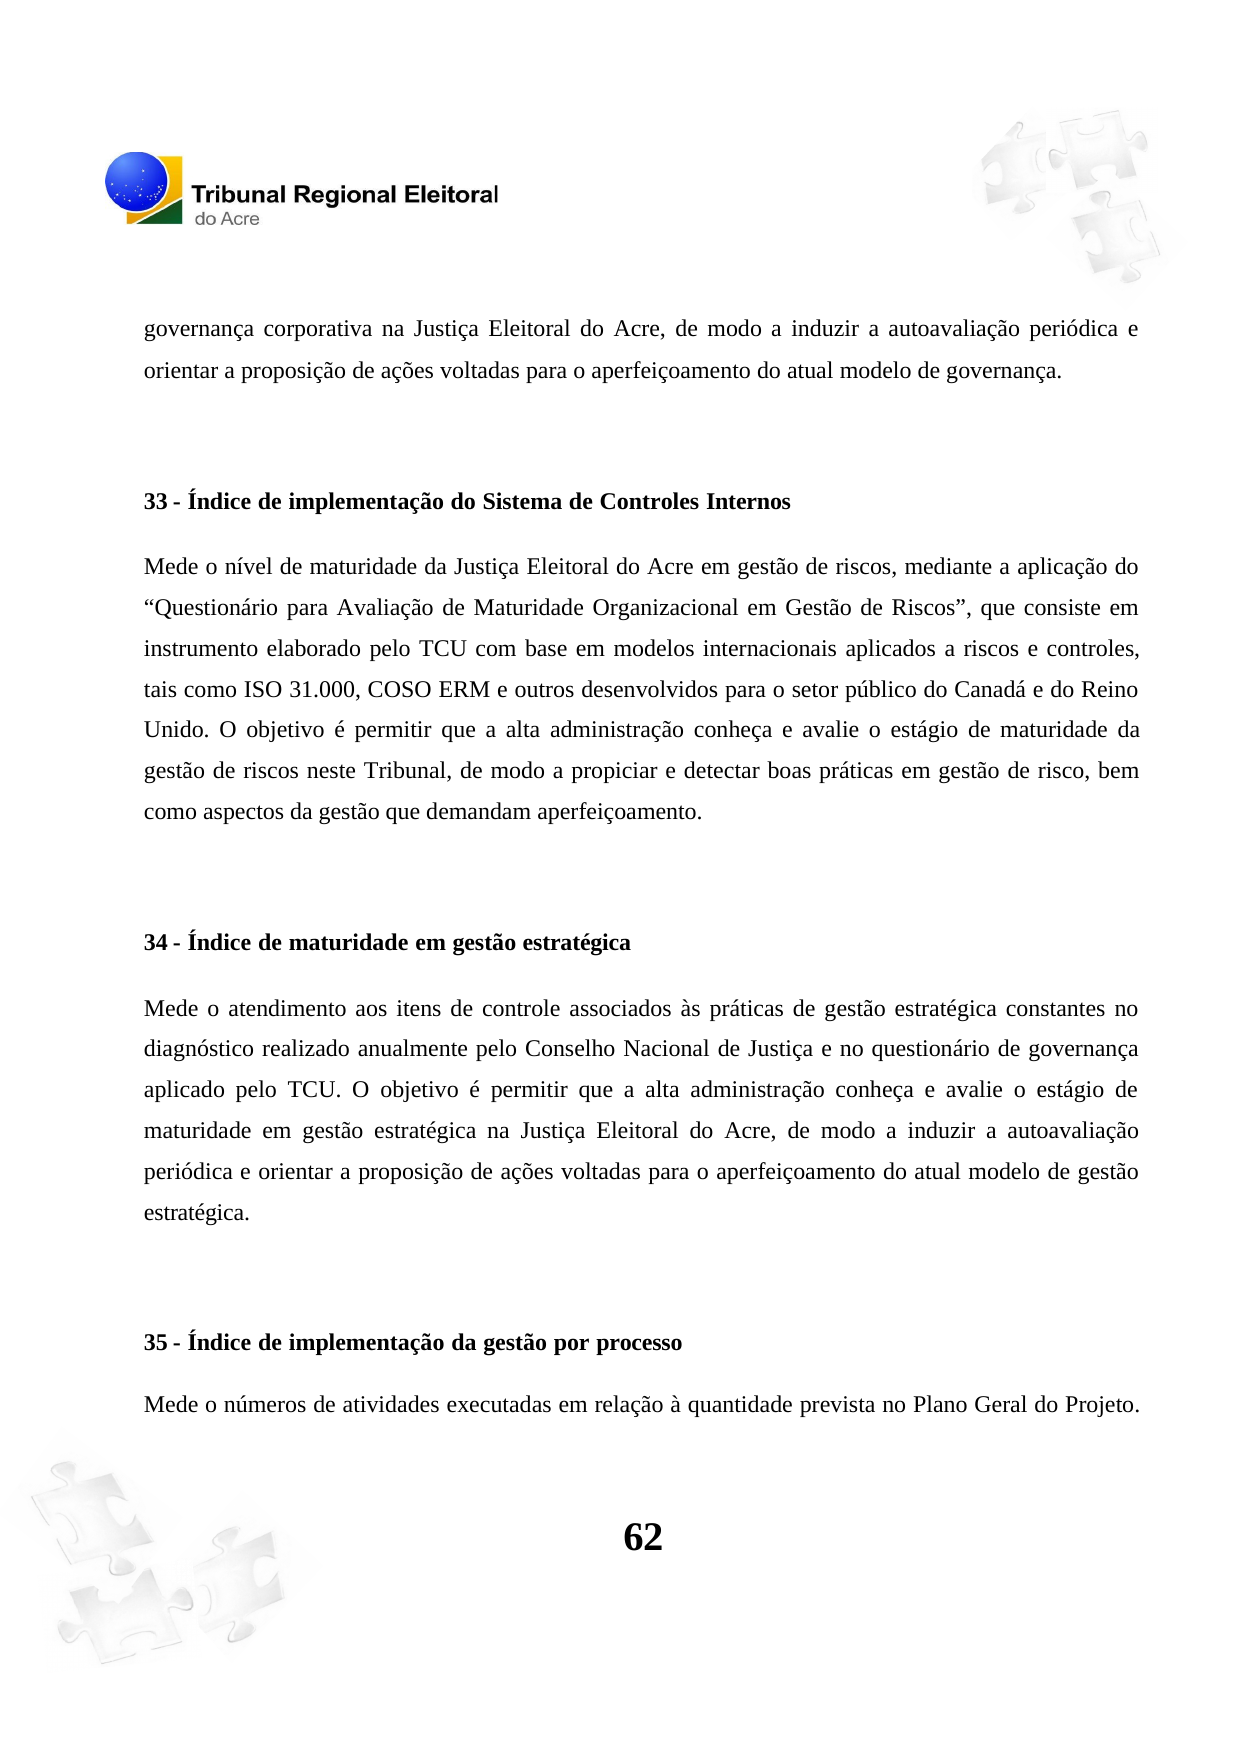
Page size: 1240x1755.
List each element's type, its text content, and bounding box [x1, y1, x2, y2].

list - Índice de implementação do Sistema de Controles Internos [144, 487, 1195, 514]
text Mede o números de atividades executadas em relação à quantidade prevista no Plano Geral do Projeto. [144, 1390, 1141, 1418]
list - Índice de maturidade em gestão estratégica [144, 928, 1195, 956]
text Mede o atendimento aos itens de controle associados às práticas de gestão estratégica constantes no diagnóstico realizado anualmente pelo Conselho Nacional de Justiça e no questionário de governança aplicado pelo TCU. O objetivo é permitir que a alta administração conheça e avalie o estágio de maturidade em gestão estratégica na Justiça Eleitoral do Acre, de modo a induzir a autoavaliação periódica e orientar a proposição de ações voltadas para o aperfeiçoamento do atual modelo de gestão estratégica. [144, 994, 1141, 1225]
list - Índice de implementação da gestão por processo [144, 1328, 1195, 1356]
text governança corporativa na Justiça Eleitoral do Acre, de modo a induzir a autoavaliação periódica e orientar a proposição de ações voltadas para o aperfeiçoamento do atual modelo de governança. [144, 314, 1141, 383]
text Mede o nível de maturidade da Justiça Eleitoral do Acre em gestão de riscos, mediante a aplicação do “Questionário para Avaliação de Maturidade Organizacional em Gestão de Riscos”, que consiste em instrumento elaborado pelo TCU com base em modelos internacionais aplicados a riscos e controles, tais como ISO 31.000, COSO ERM e outros desenvolvidos para o setor público do Canadá e do Reino Unido. O objetivo é permitir que a alta administração conheça e avalie o estágio de maturidade da gestão de riscos neste Tribunal, de modo a propiciar e detectar boas práticas em gestão de risco, bem como aspectos da gestão que demandam aperfeiçoamento. [144, 552, 1141, 825]
